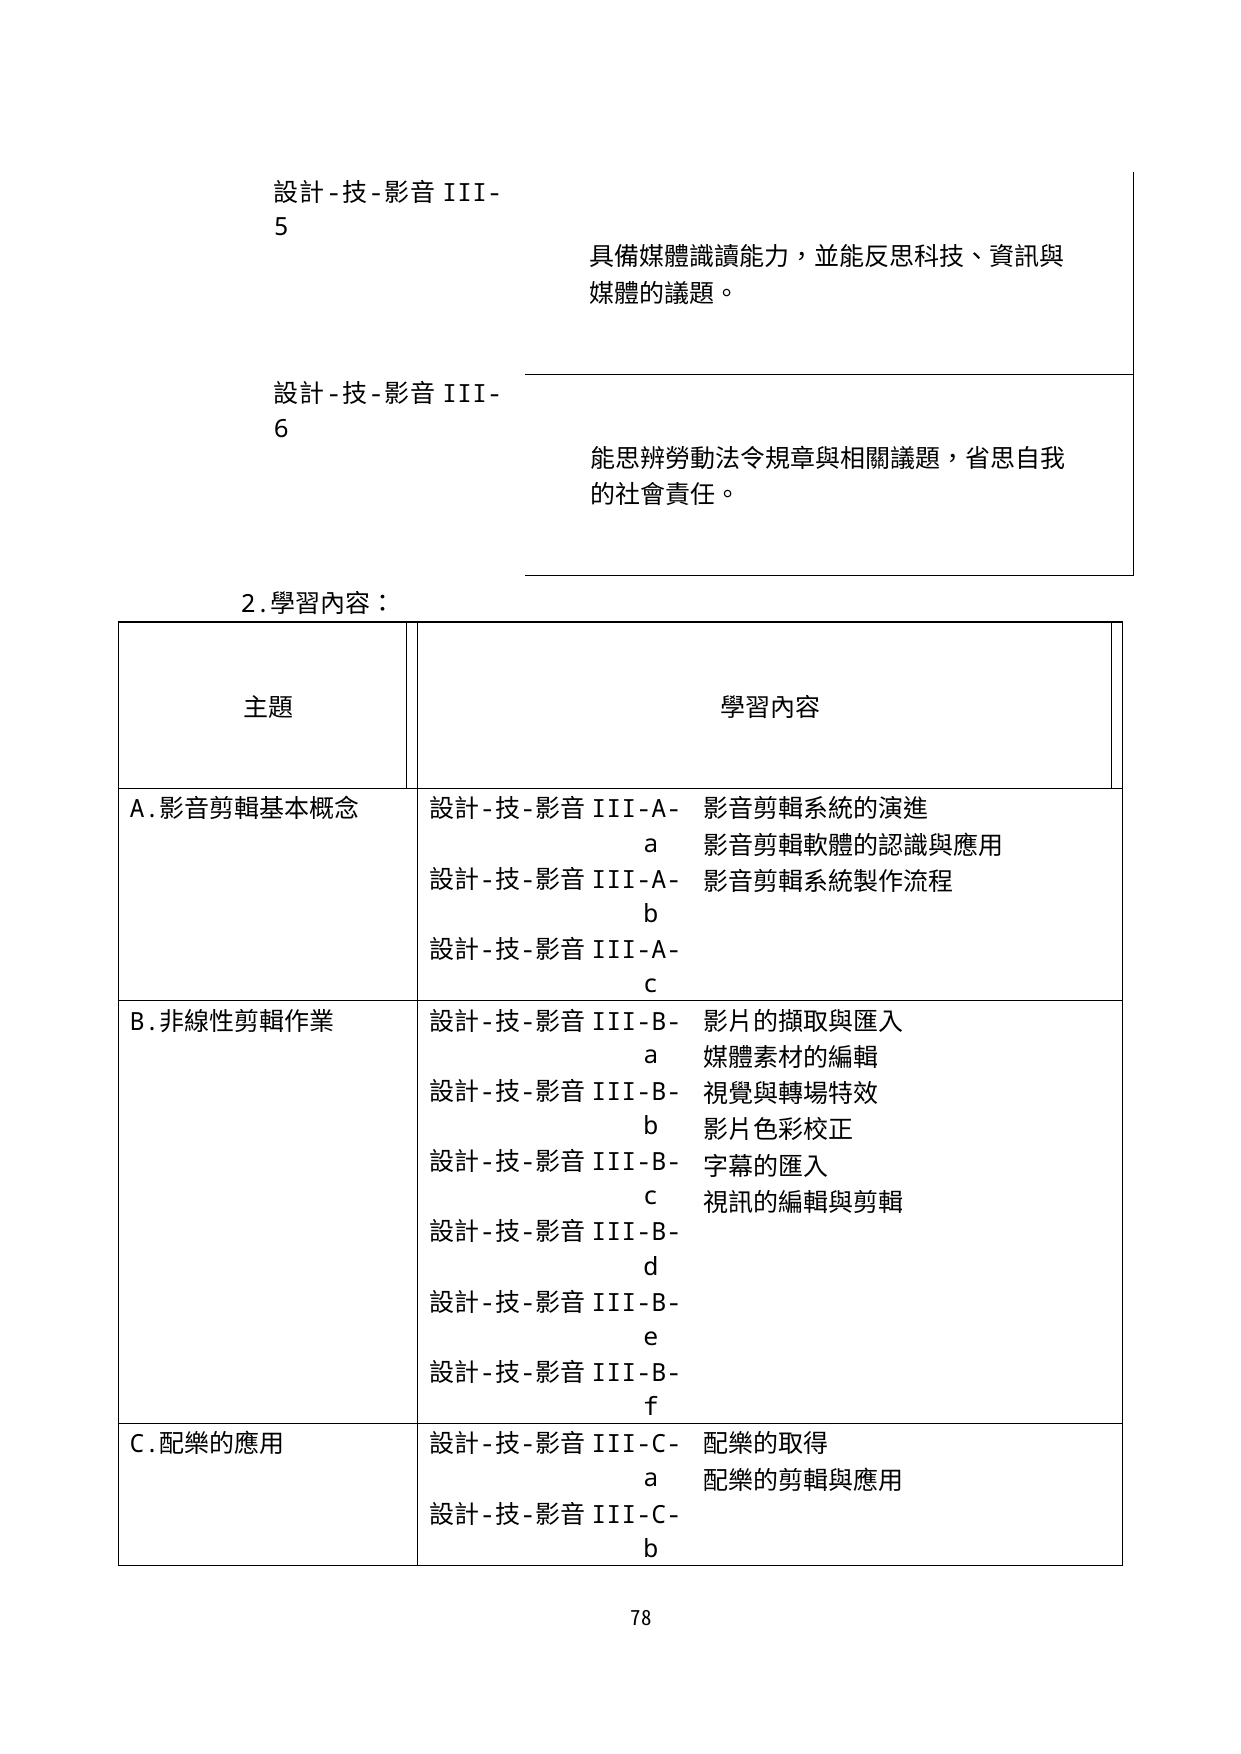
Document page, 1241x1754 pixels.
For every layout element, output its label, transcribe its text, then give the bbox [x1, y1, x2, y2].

table_cell 具備媒體識讀能力，並能反思科技、資訊與媒體的議題。 [513, 172, 1133, 374]
table_cell 影音剪輯系統的演進 影音剪輯軟體的認識與應用 影音剪輯系統製作流程 [692, 789, 1122, 1000]
table_cell 配樂的取得 配樂的剪輯與應用 [692, 1424, 1122, 1564]
table_cell 能思辨勞動法令規章與相關議題，省思自我的社會責任。 [513, 374, 1133, 576]
table_header 主題 [119, 623, 406, 788]
table_cell [1134, 172, 1144, 374]
table_cell 設計-技-影音III-5 [262, 172, 513, 374]
text 2.學習內容： [173, 576, 1122, 621]
table_cell A.影音剪輯基本概念 [119, 789, 417, 1000]
table_cell 設計-技-影音III-A-a 設計-技-影音III-A-b 設計-技-影音III-A-c [418, 789, 692, 1000]
table_cell 影片的擷取與匯入 媒體素材的編輯 視覺與轉場特效 影片色彩校正 字幕的匯入 視訊的編輯與剪輯 [692, 1001, 1122, 1423]
table_cell C.配樂的應用 [119, 1424, 417, 1564]
table_header [407, 623, 417, 788]
table_cell 設計-技-影音III-6 [262, 374, 513, 576]
table_cell 設計-技-影音III-B-a 設計-技-影音III-B-b 設計-技-影音III-B-c 設計-技-影音III-B-d 設計-技-影音III-B-e 設計-技-影音III-B-f [418, 1001, 692, 1423]
table_cell B.非線性剪輯作業 [119, 1001, 417, 1423]
table_cell 設計-技-影音III-C-a 設計-技-影音III-C-b [418, 1424, 692, 1564]
table_header [1112, 623, 1122, 788]
table_cell [1134, 374, 1144, 576]
table_header 學習內容 [418, 623, 1111, 788]
